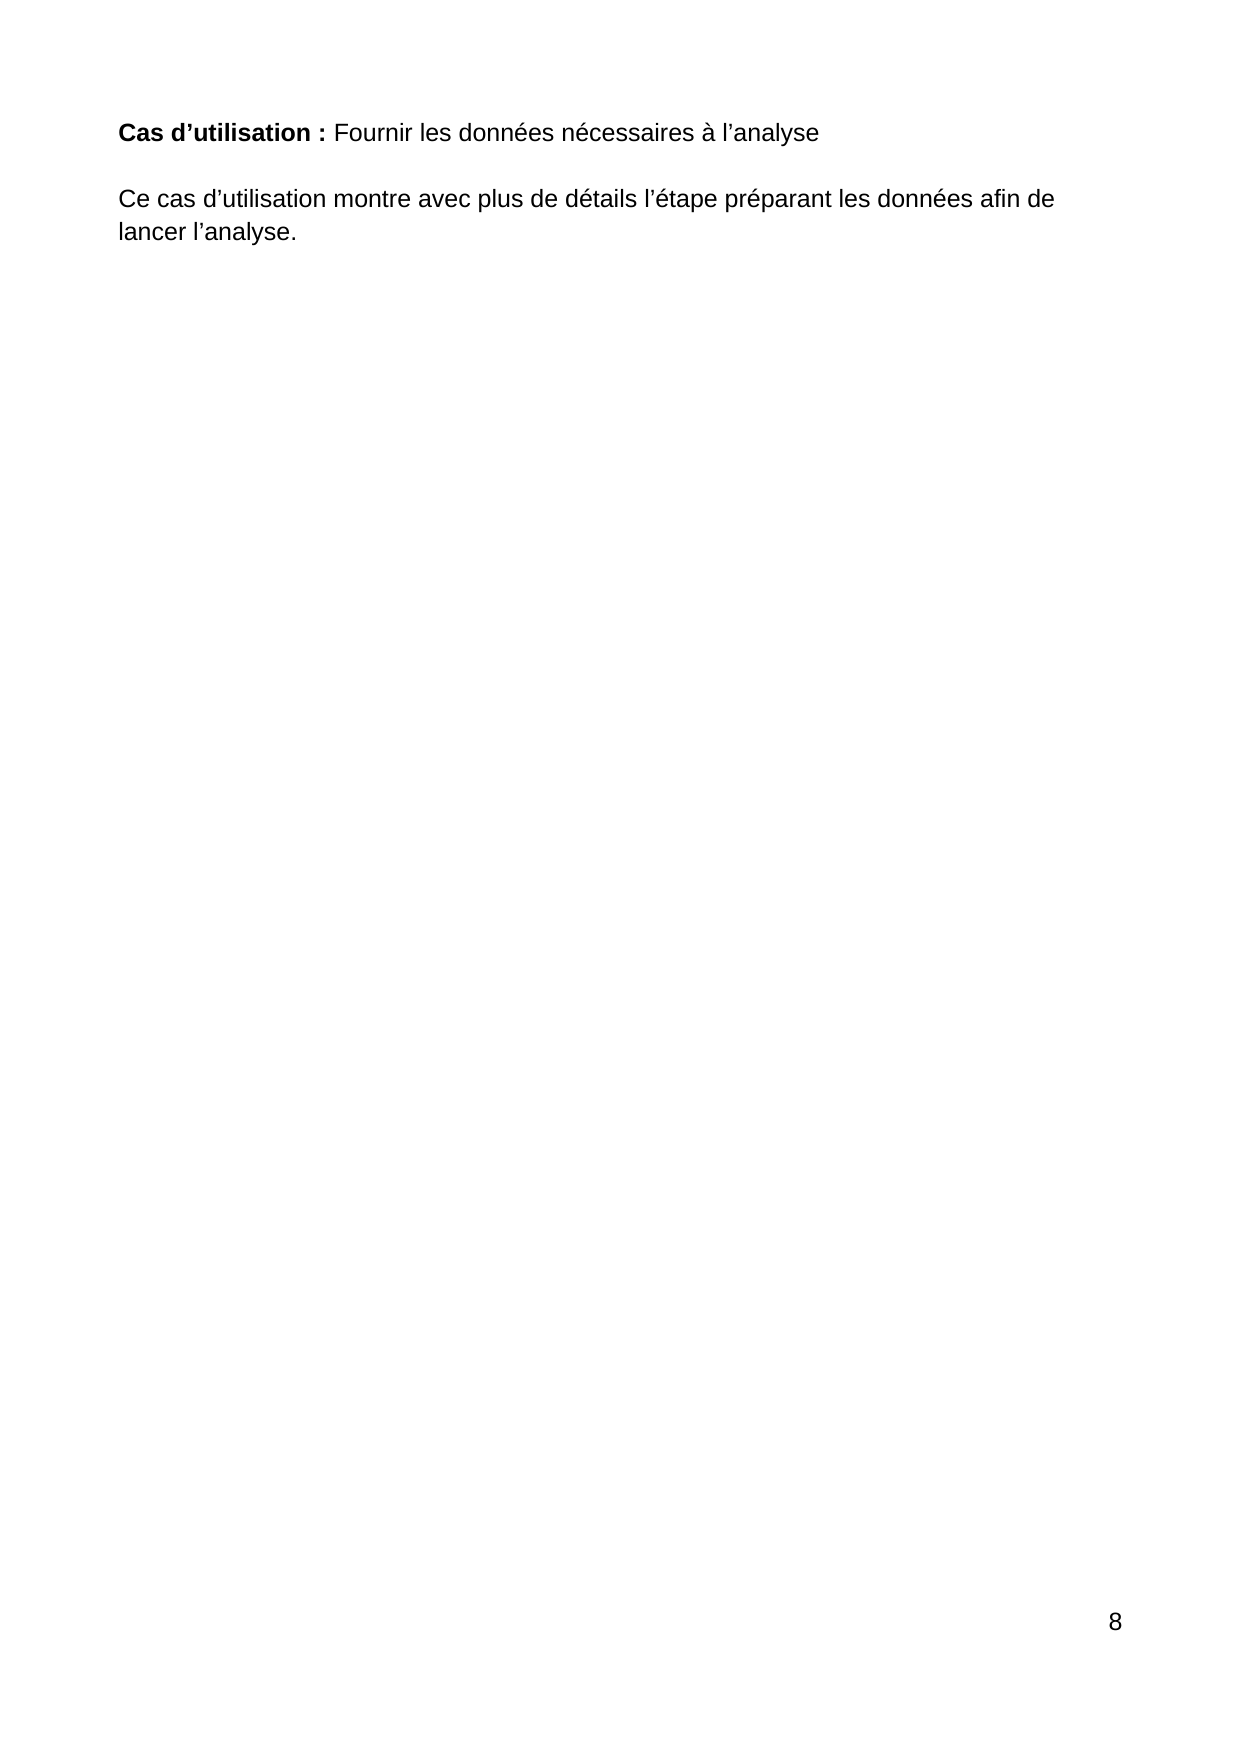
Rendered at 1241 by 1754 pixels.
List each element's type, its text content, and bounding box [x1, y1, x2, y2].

text Cas d’utilisation : Fournir les données nécessaires à l’analyse [118, 118, 1122, 147]
text Ce cas d’utilisation montre avec plus de détails l’étape préparant les données afin de lancer l’analyse. [118, 184, 1122, 246]
